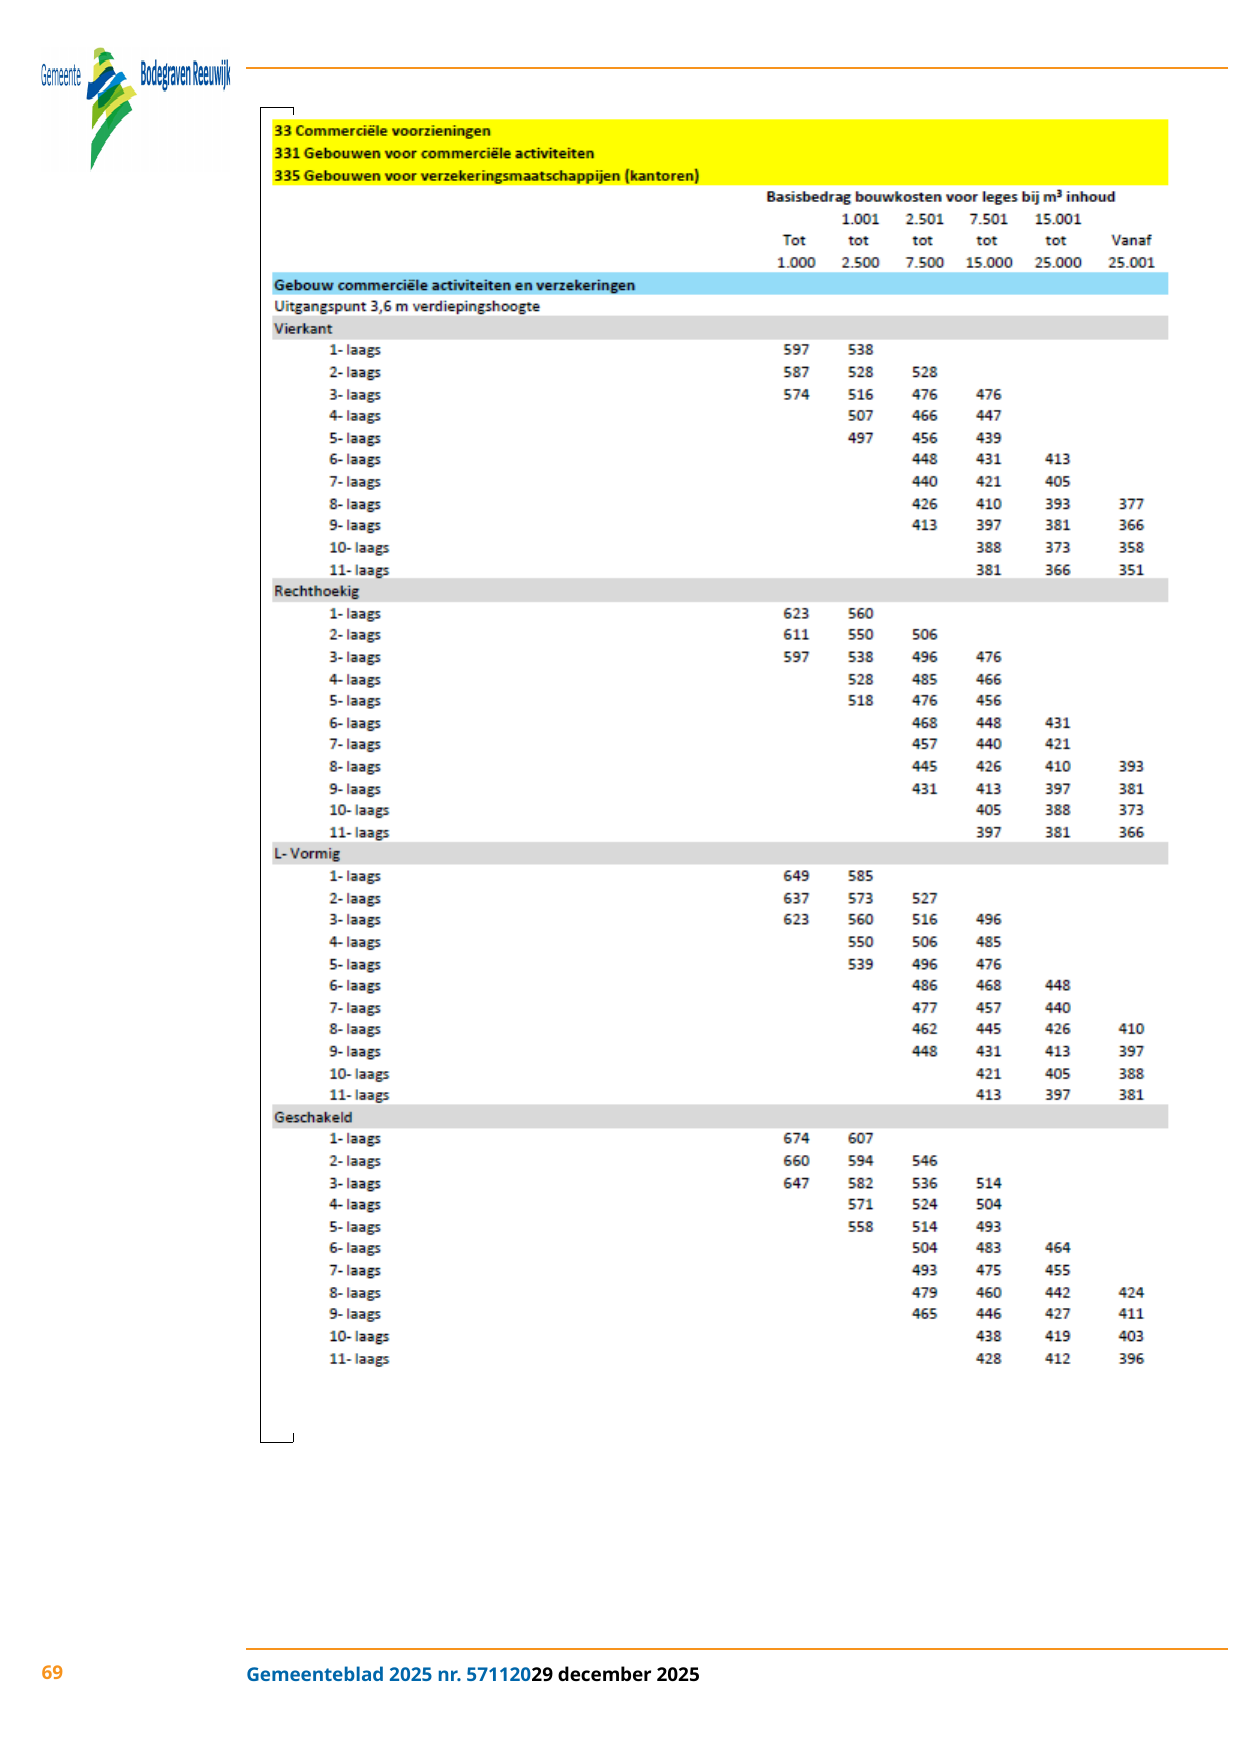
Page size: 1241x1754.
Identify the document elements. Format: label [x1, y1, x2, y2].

picture [41, 47, 231, 172]
picture [268, 115, 1173, 1433]
